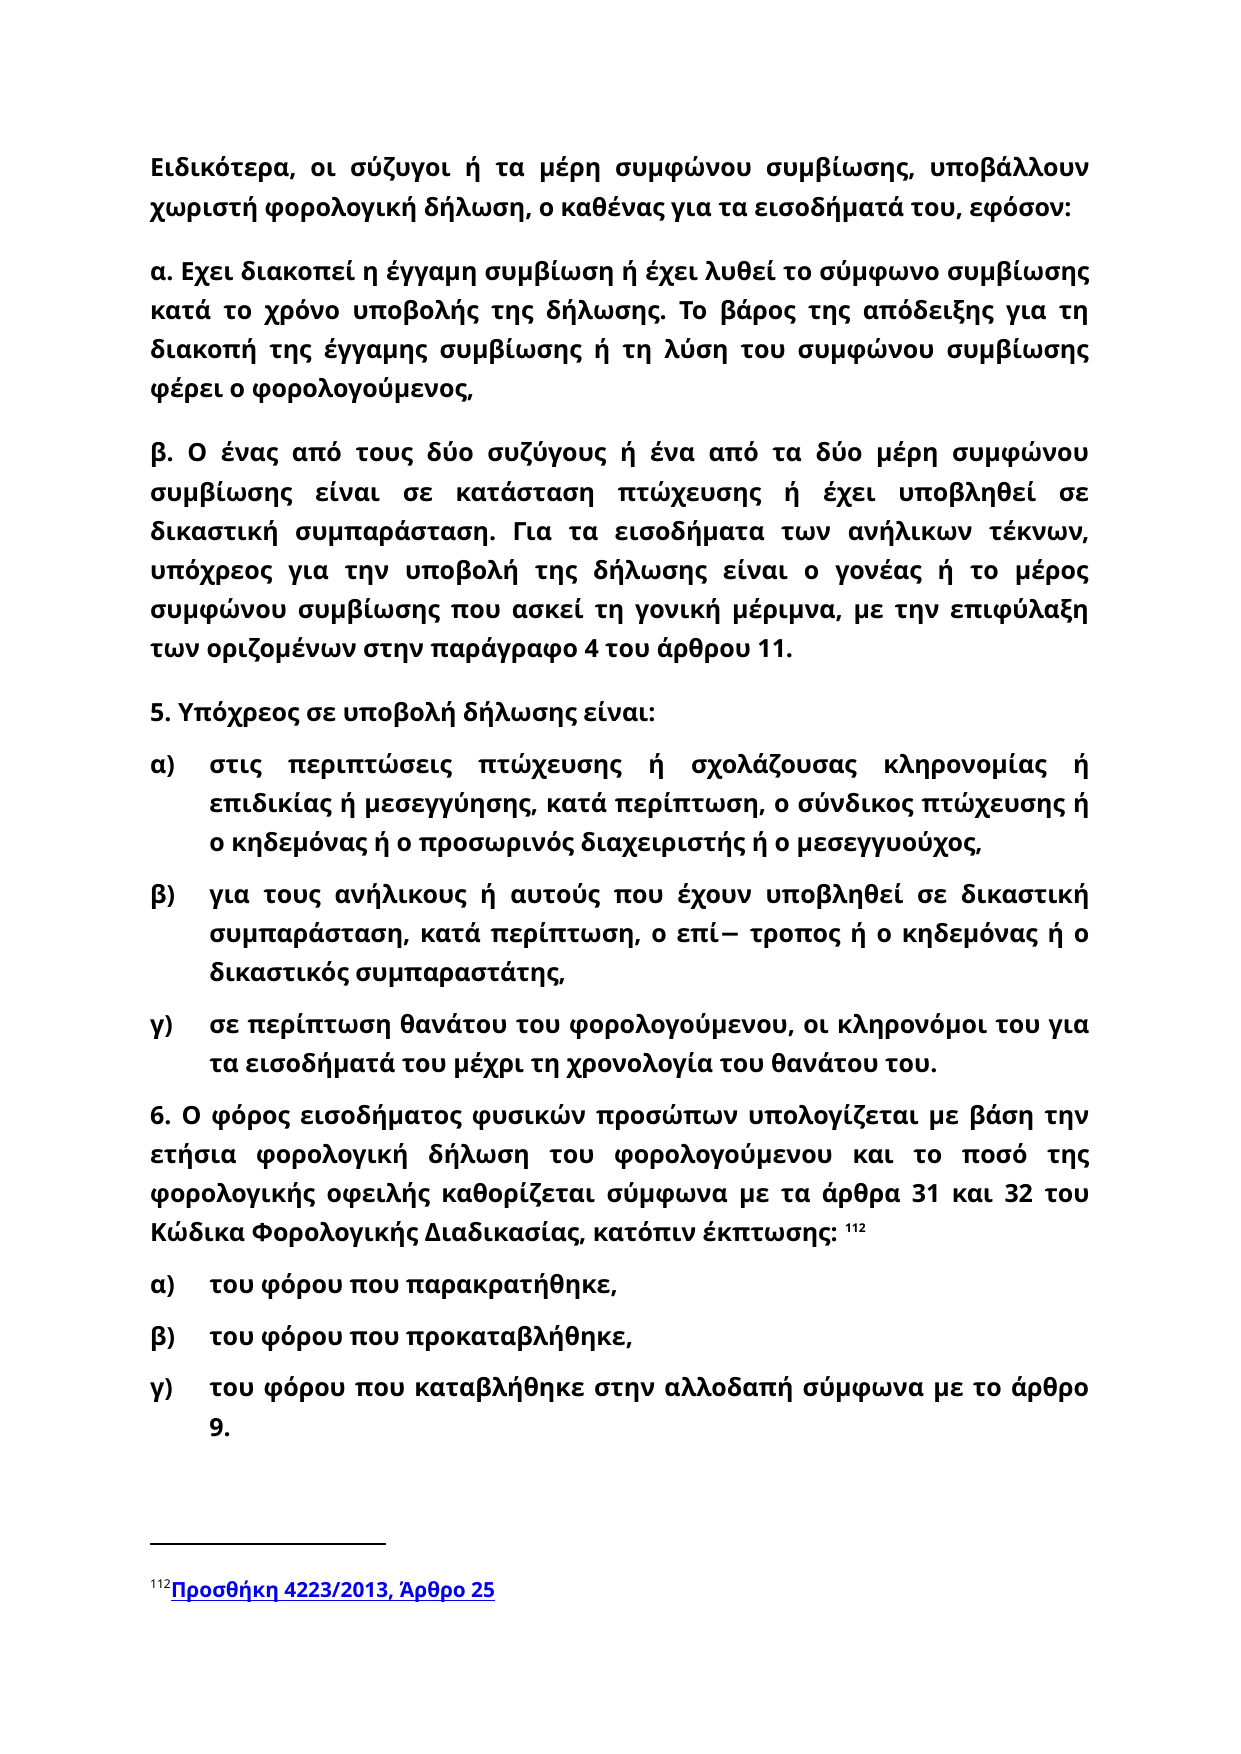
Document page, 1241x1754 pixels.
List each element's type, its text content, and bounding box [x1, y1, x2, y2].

text β. Ο ένας από τους δύο συζύγους ή ένα από τα δύο μέρη συμφώνου συμβίωσης είναι σε κατάσταση πτώχευσης ή έχει υποβληθεί σε δικαστική συμπαράσταση. Για τα εισοδήματα των ανήλικων τέκνων, υπόχρεος για την υποβολή της δήλωσης είναι ο γονέας ή το μέρος συμφώνου συμβίωσης που ασκεί τη γονική μέριμνα, με την επιφύλαξη των οριζομένων στην παράγραφο 4 του άρθρου 11. [150, 435, 1090, 665]
text 6. Ο φόρος εισοδήματος φυσικών προσώπων υπολογίζεται με βάση την ετήσια φορολογική δήλωση του φορολογούμενου και το ποσό της φορολογικής οφειλής καθορίζεται σύμφωνα με τα άρθρα 31 και 32 του Κώδικα Φορολογικής Διαδικασίας, κατόπιν έκπτωσης: [150, 1097, 1090, 1249]
list α) του φόρου που παρακρατήθηκε, [150, 1267, 1090, 1301]
list γ) σε περίπτωση θανάτου του φορολογούμενου, οι κληρονόμοι του για τα εισοδήματά του μέχρι τη χρονολογία του θανάτου του. [150, 1007, 1090, 1080]
text α. Εχει διακοπεί η έγγαμη συμβίωση ή έχει λυθεί το σύμφωνο συμβίωσης κατά το χρόνο υποβολής της δήλωσης. Το βάρος της απόδειξης για τη διακοπή της έγγαμης συμβίωσης ή τη λύση του συμφώνου συμβίωσης φέρει ο φορολογούμενος, [150, 253, 1090, 405]
text 5. Υπόχρεος σε υποβολή δήλωσης είναι: [150, 695, 1090, 729]
text Προσθήκη 4223/2013, Άρθρο 25 [150, 1576, 1090, 1604]
list γ) του φόρου που καταβλήθηκε στην αλλοδαπή σύμφωνα με το άρθρο 9. [150, 1370, 1090, 1443]
list α) στις περιπτώσεις πτώχευσης ή σχολάζουσας κληρονομίας ή επιδικίας ή μεσεγγύησης, κατά περίπτωση, ο σύνδικος πτώχευσης ή ο κηδεμόνας ή ο προσωρινός διαχειριστής ή ο μεσεγγυούχος, [150, 747, 1090, 859]
text Ειδικότερα, οι σύζυγοι ή τα μέρη συμφώνου συμβίωσης, υποβάλλουν χωριστή φορολογική δήλωση, ο καθένας για τα εισοδήματά του, εφόσον: [150, 150, 1090, 223]
list β) του φόρου που προκαταβλήθηκε, [150, 1318, 1090, 1352]
list β) για τους ανήλικους ή αυτούς που έχουν υποβληθεί σε δικαστική συμπαράσταση, κατά περίπτωση, ο επί− τροπος ή ο κηδεμόνας ή ο δικαστικός συμπαραστάτης, [150, 877, 1090, 989]
